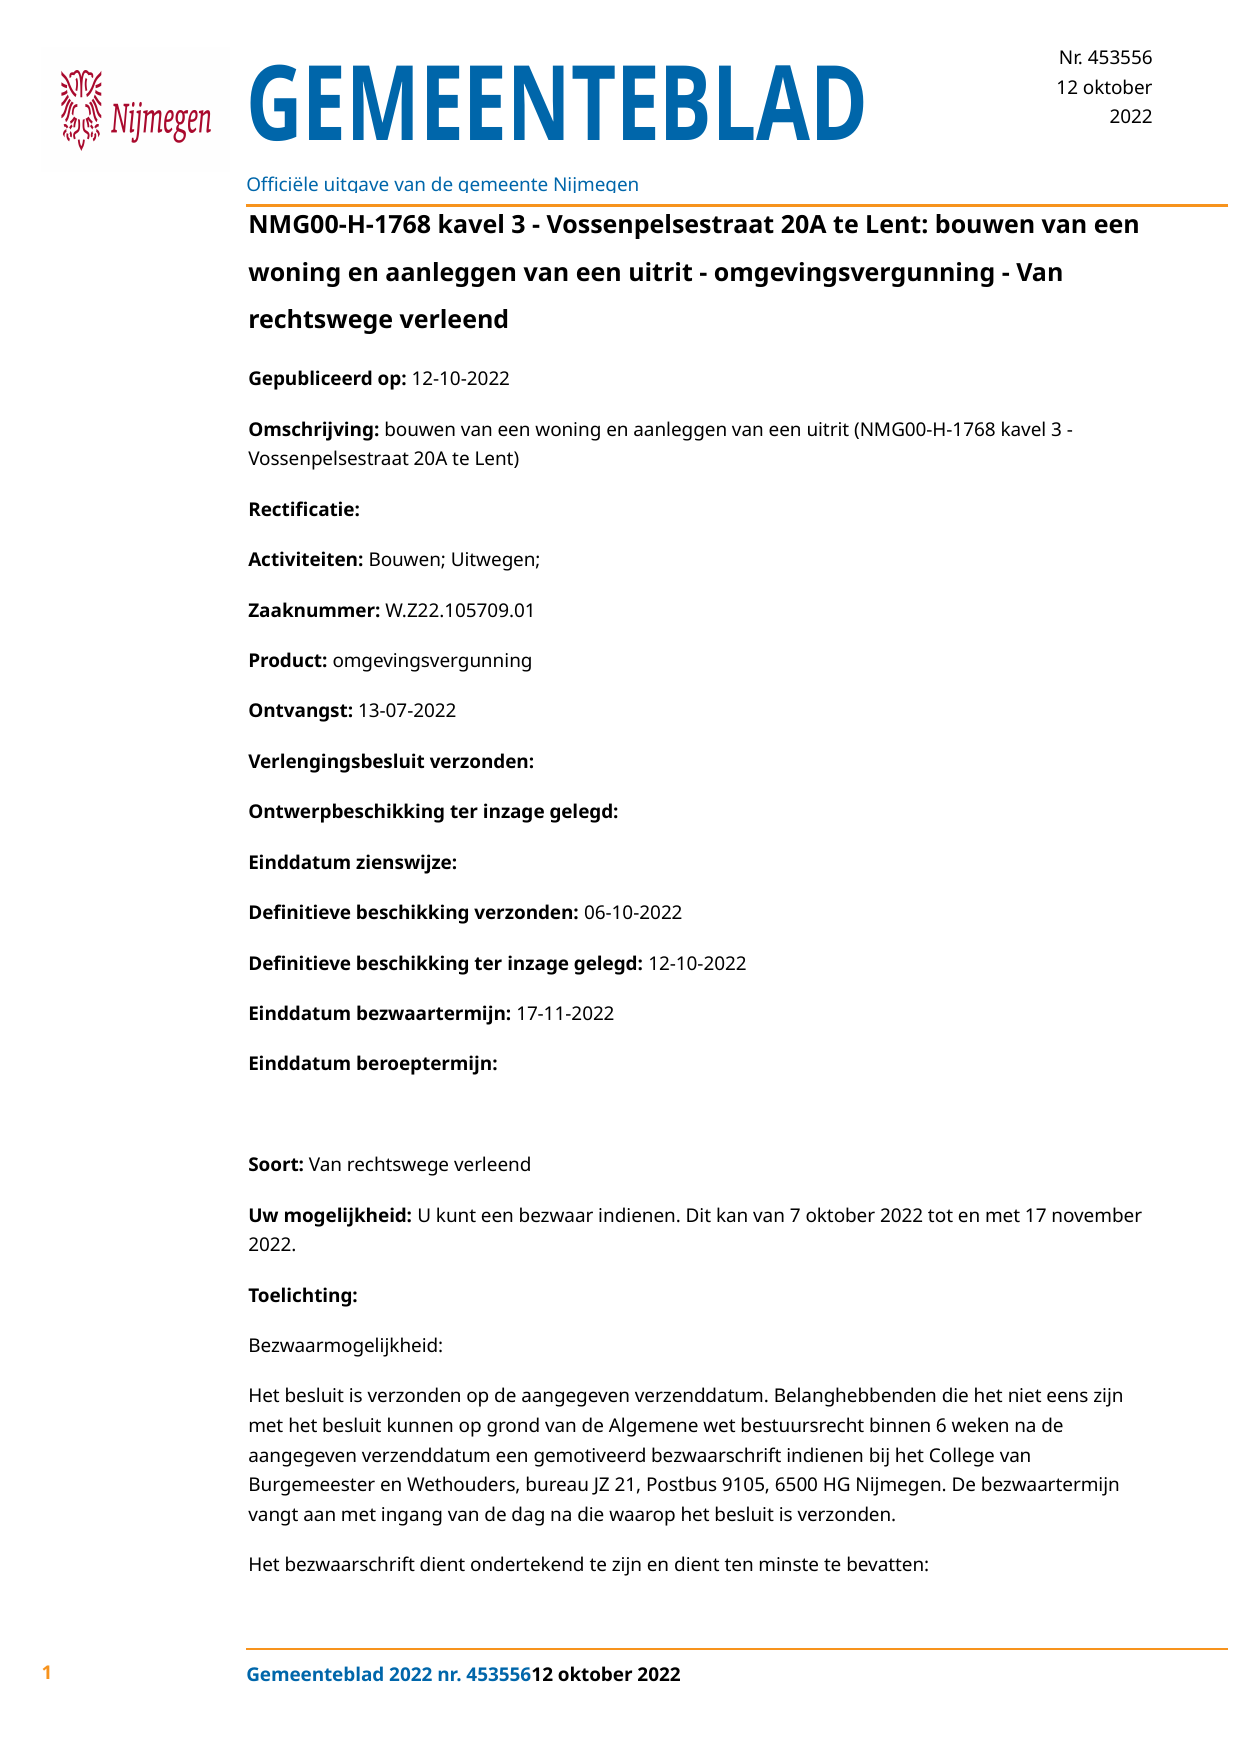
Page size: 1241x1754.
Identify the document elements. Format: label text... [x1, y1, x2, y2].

text Soort: Van rechtswege verleend [248, 1151, 1152, 1177]
text Omschrijving: bouwen van een woning en aanleggen van een uitrit (NMG00-H-1768 kavel 3 - Vossenpelsestraat 20A te Lent) [248, 416, 1152, 471]
text Einddatum bezwaartermijn: 17-11-2022 [248, 1000, 1152, 1026]
text Einddatum zienswijze: [248, 849, 1152, 874]
text Definitieve beschikking ter inzage gelegd: 12-10-2022 [248, 950, 1152, 975]
text Activiteiten: Bouwen; Uitwegen; [248, 546, 1152, 572]
text Verlengingsbesluit verzonden: [248, 748, 1152, 774]
text Definitieve beschikking verzonden: 06-10-2022 [248, 899, 1152, 925]
text Het besluit is verzonden op de aangegeven verzenddatum. Belanghebbenden die het niet eens zijn met het besluit kunnen op grond van de Algemene wet bestuursrecht binnen 6 weken na de aangegeven verzenddatum een gemotiveerd bezwaarschrift indienen bij het College van Burgemeester en Wethouders, bureau JZ 21, Postbus 9105, 6500 HG Nijmegen. De bezwaartermijn vangt aan met ingang van de dag na die waarop het besluit is verzonden. [248, 1383, 1152, 1527]
text Ontvangst: 13-07-2022 [248, 698, 1152, 723]
text Gepubliceerd op: 12-10-2022 [248, 366, 1152, 391]
text Einddatum beroeptermijn: [248, 1051, 1152, 1076]
text Ontwerpbeschikking ter inzage gelegd: [248, 798, 1152, 824]
text Zaaknummer: W.Z22.105709.01 [248, 597, 1152, 622]
text Het bezwaarschrift dient ondertekend te zijn en dient ten minste te bevatten: [248, 1551, 1152, 1577]
text Product: omgevingsvergunning [248, 647, 1152, 673]
text Uw mogelijkheid: U kunt een bezwaar indienen. Dit kan van 7 oktober 2022 tot en met 17 november 2022. [248, 1202, 1152, 1257]
text Toelichting: [248, 1282, 1152, 1307]
text NMG00-H-1768 kavel 3 - Vossenpelsestraat 20A te Lent: bouwen van een woning en aanleggen van een uitrit - omgevingsvergunning - Van rechtswege verleend [248, 207, 1152, 336]
text Bezwaarmogelijkheid: [248, 1332, 1152, 1358]
text Rectificatie: [248, 496, 1152, 522]
picture [41, 47, 231, 172]
